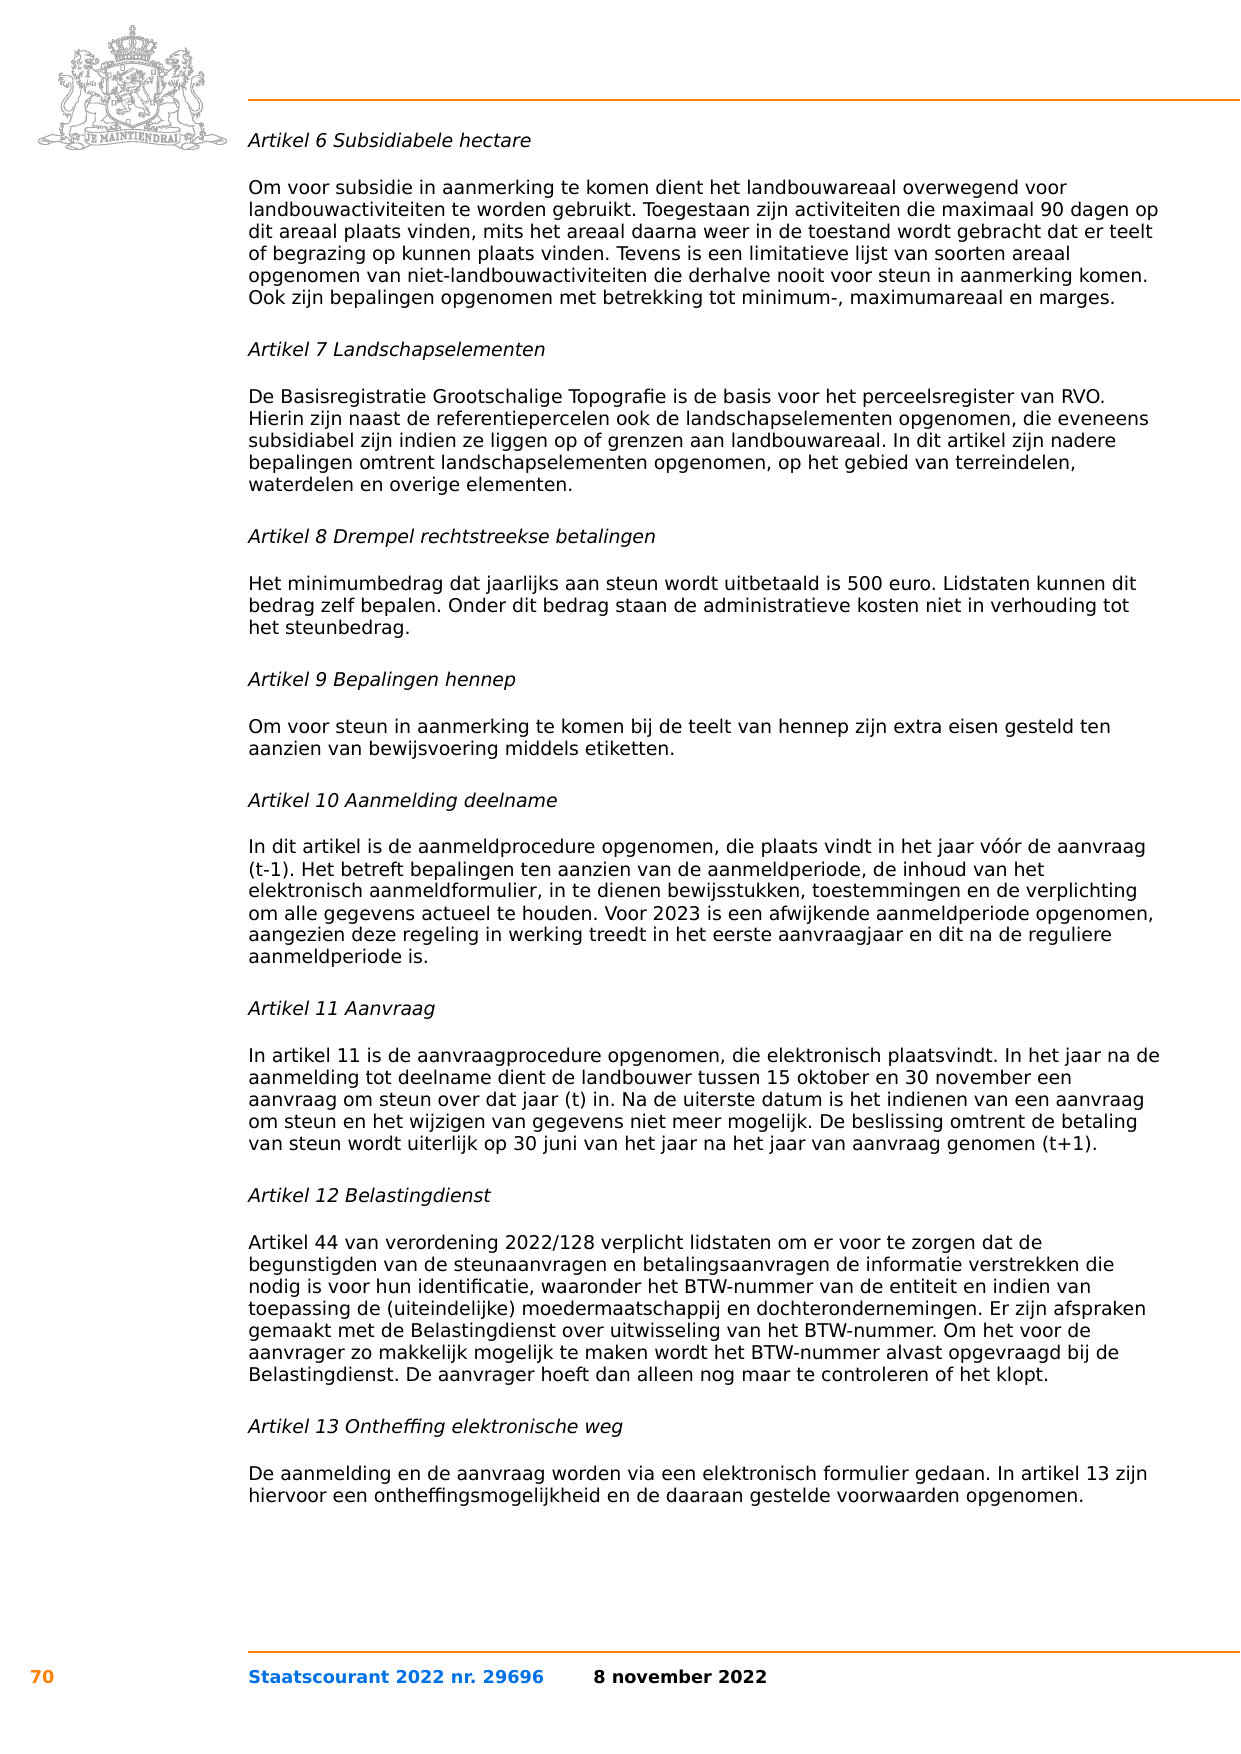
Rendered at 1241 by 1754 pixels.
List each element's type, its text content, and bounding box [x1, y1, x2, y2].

text Artikel 44 van verordening 2022/128 verplicht lidstaten om er voor te zorgen dat de begunstigden van de steunaanvragen en betalingsaanvragen de informatie verstrekken die nodig is voor hun identificatie, waaronder het BTW-nummer van de entiteit en indien van toepassing de (uiteindelijke) moedermaatschappij en dochterondernemingen. Er zijn afspraken gemaakt met de Belastingdienst over uitwisseling van het BTW-nummer. Om het voor de aanvrager zo makkelijk mogelijk te maken wordt het BTW-nummer alvast opgevraagd bij de Belastingdienst. De aanvrager hoeft dan alleen nog maar te controleren of het klopt. [248, 1232, 1163, 1386]
subtitle Artikel 7 Landschapselementen [248, 339, 1163, 361]
subtitle Artikel 8 Drempel rechtstreekse betalingen [248, 526, 1163, 548]
subtitle Artikel 10 Aanmelding deelname [248, 789, 1163, 811]
text De aanmelding en de aanvraag worden via een elektronisch formulier gedaan. In artikel 13 zijn hiervoor een ontheffingsmogelijkheid en de daaraan gestelde voorwaarden opgenomen. [248, 1463, 1163, 1507]
text In artikel 11 is de aanvraagprocedure opgenomen, die elektronisch plaatsvindt. In het jaar na de aanmelding tot deelname dient de landbouwer tussen 15 oktober en 30 november een aanvraag om steun over dat jaar (t) in. Na de uiterste datum is het indienen van een aanvraag om steun en het wijzigen van gegevens niet meer mogelijk. De beslissing omtrent de betaling van steun wordt uiterlijk op 30 juni van het jaar na het jaar van aanvraag genomen (t+1). [248, 1045, 1163, 1155]
text Het minimumbedrag dat jaarlijks aan steun wordt uitbetaald is 500 euro. Lidstaten kunnen dit bedrag zelf bepalen. Onder dit bedrag staan de administratieve kosten niet in verhouding tot het steunbedrag. [248, 573, 1163, 638]
text Om voor subsidie in aanmerking te komen dient het landbouwareaal overwegend voor landbouwactiviteiten te worden gebruikt. Toegestaan zijn activiteiten die maximaal 90 dagen op dit areaal plaats vinden, mits het areaal daarna weer in de toestand wordt gebracht dat er teelt of begrazing op kunnen plaats vinden. Tevens is een limitatieve lijst van soorten areaal opgenomen van niet-landbouwactiviteiten die derhalve nooit voor steun in aanmerking komen. Ook zijn bepalingen opgenomen met betrekking tot minimum-, maximumareaal en marges. [248, 177, 1163, 309]
text Om voor steun in aanmerking te komen bij de teelt van hennep zijn extra eisen gesteld ten aanzien van bewijsvoering middels etiketten. [248, 716, 1163, 759]
subtitle Artikel 9 Bepalingen hennep [248, 668, 1163, 691]
subtitle Artikel 11 Aanvraag [248, 998, 1163, 1020]
subtitle Artikel 6 Subsidiabele hectare [248, 130, 1163, 152]
text In dit artikel is de aanmeldprocedure opgenomen, die plaats vindt in het jaar vóór de aanvraag (t-1). Het betreft bepalingen ten aanzien van de aanmeldperiode, de inhoud van het elektronisch aanmeldformulier, in te dienen bewijsstukken, toestemmingen en de verplichting om alle gegevens actueel te houden. Voor 2023 is een afwijkende aanmeldperiode opgenomen, aangezien deze regeling in werking treedt in het eerste aanvraagjaar en dit na de reguliere aanmeldperiode is. [248, 836, 1163, 968]
subtitle Artikel 12 Belastingdienst [248, 1185, 1163, 1207]
text De Basisregistratie Grootschalige Topografie is de basis voor het perceelsregister van RVO. Hierin zijn naast de referentiepercelen ook de landschapselementen opgenomen, die eveneens subsidiabel zijn indien ze liggen op of grenzen aan landbouwareaal. In dit artikel zijn nadere bepalingen omtrent landschapselementen opgenomen, op het gebied van terreindelen, waterdelen en overige elementen. [248, 386, 1163, 496]
picture [38, 25, 227, 150]
subtitle Artikel 13 Ontheffing elektronische weg [248, 1416, 1163, 1438]
